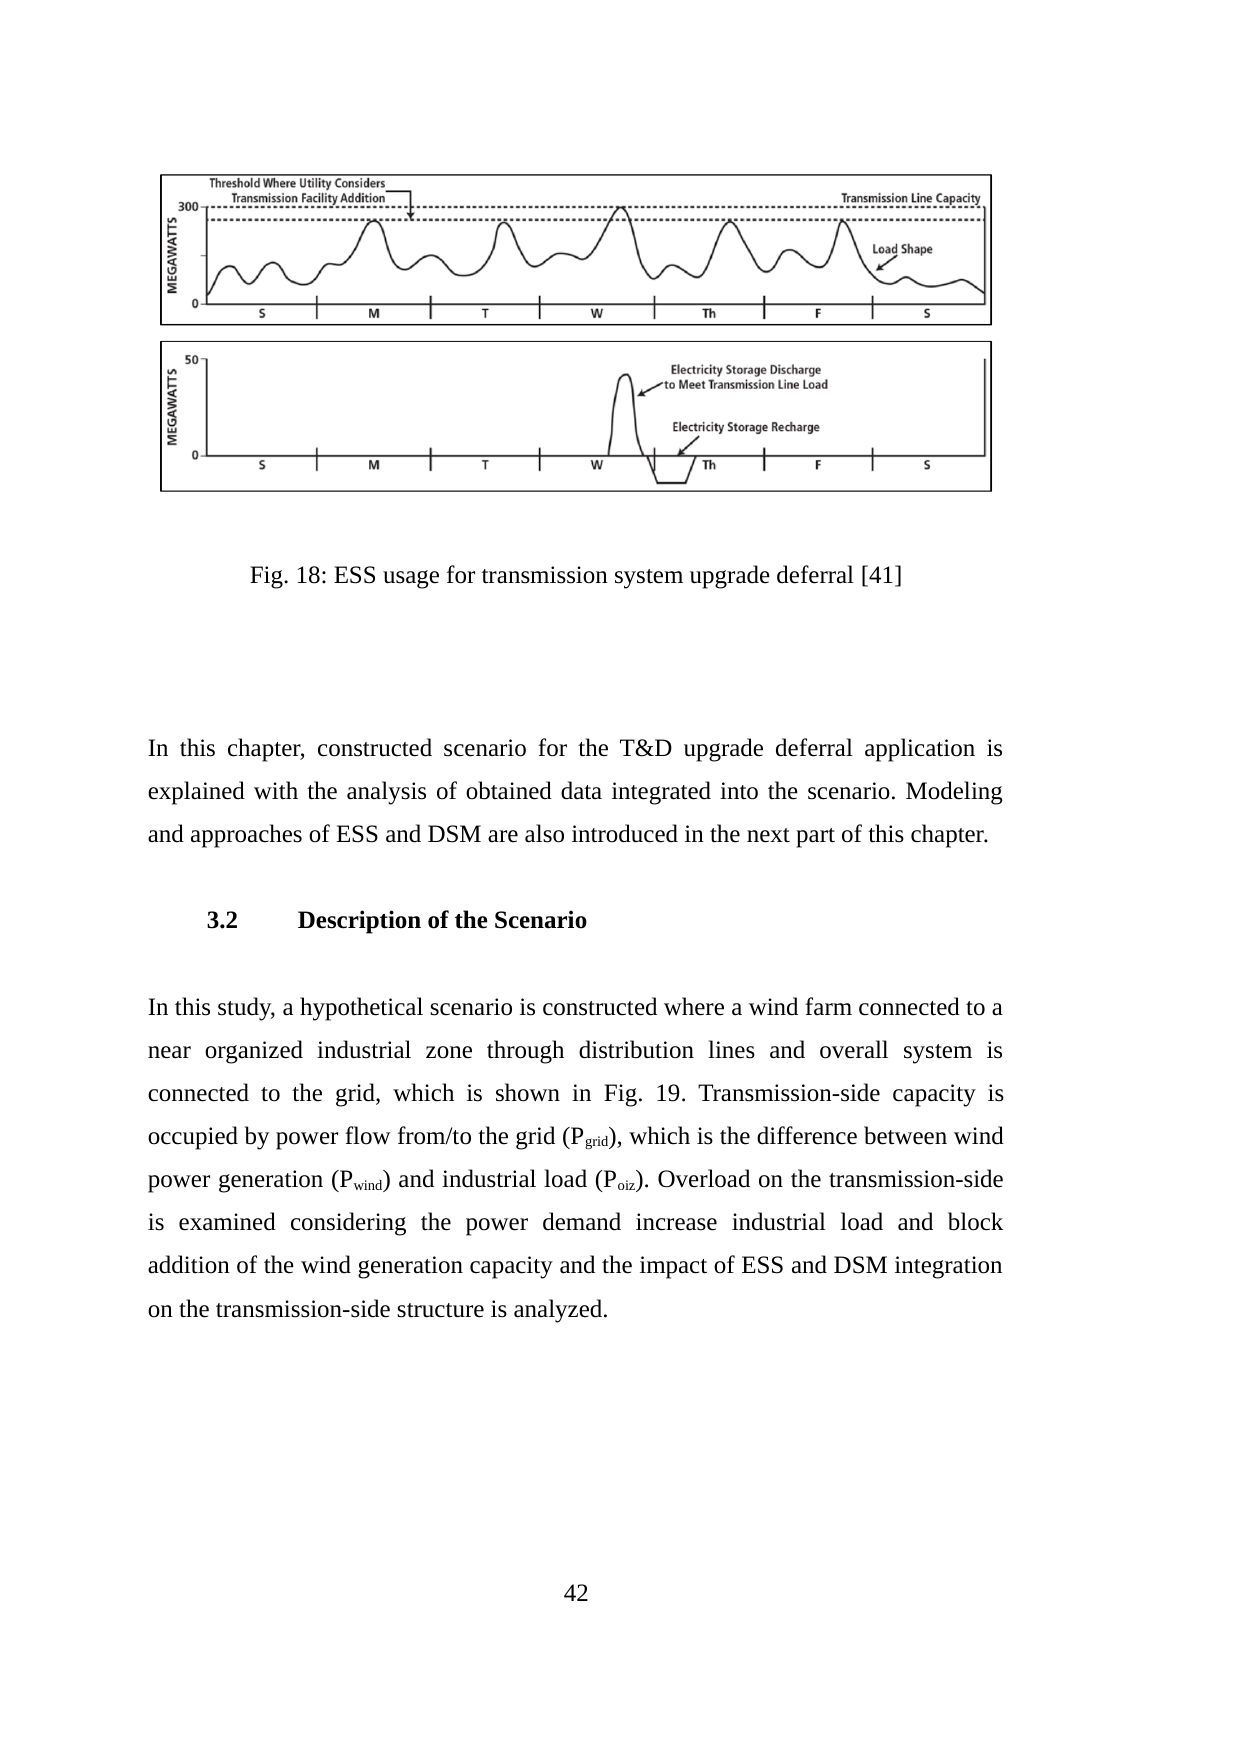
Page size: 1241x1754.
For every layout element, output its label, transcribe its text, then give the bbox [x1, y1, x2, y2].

text Fig. 18: ESS usage for transmission system upgrade deferral [41] [148, 561, 1004, 589]
text In this chapter, constructed scenario for the T&D upgrade deferral application is explained with the analysis of obtained data integrated into the scenario. Modeling and approaches of ESS and DSM are also introduced in the next part of this chapter. [148, 733, 1004, 848]
picture [147, 160, 1005, 507]
text In this study, a hypothetical scenario is constructed where a wind farm connected to a near organized industrial zone through distribution lines and overall system is connected to the grid, which is shown in Fig. 19. Transmission-side capacity is occupied by power flow from/to the grid (Pgrid), which is the difference between wind power generation (Pwind) and industrial load (Poiz). Overload on the transmission-side is examined considering the power demand increase industrial load and block addition of the wind generation capacity and the impact of ESS and DSM integration on the transmission-side structure is analyzed. [148, 992, 1004, 1322]
list Description of the Scenario [207, 906, 1004, 934]
